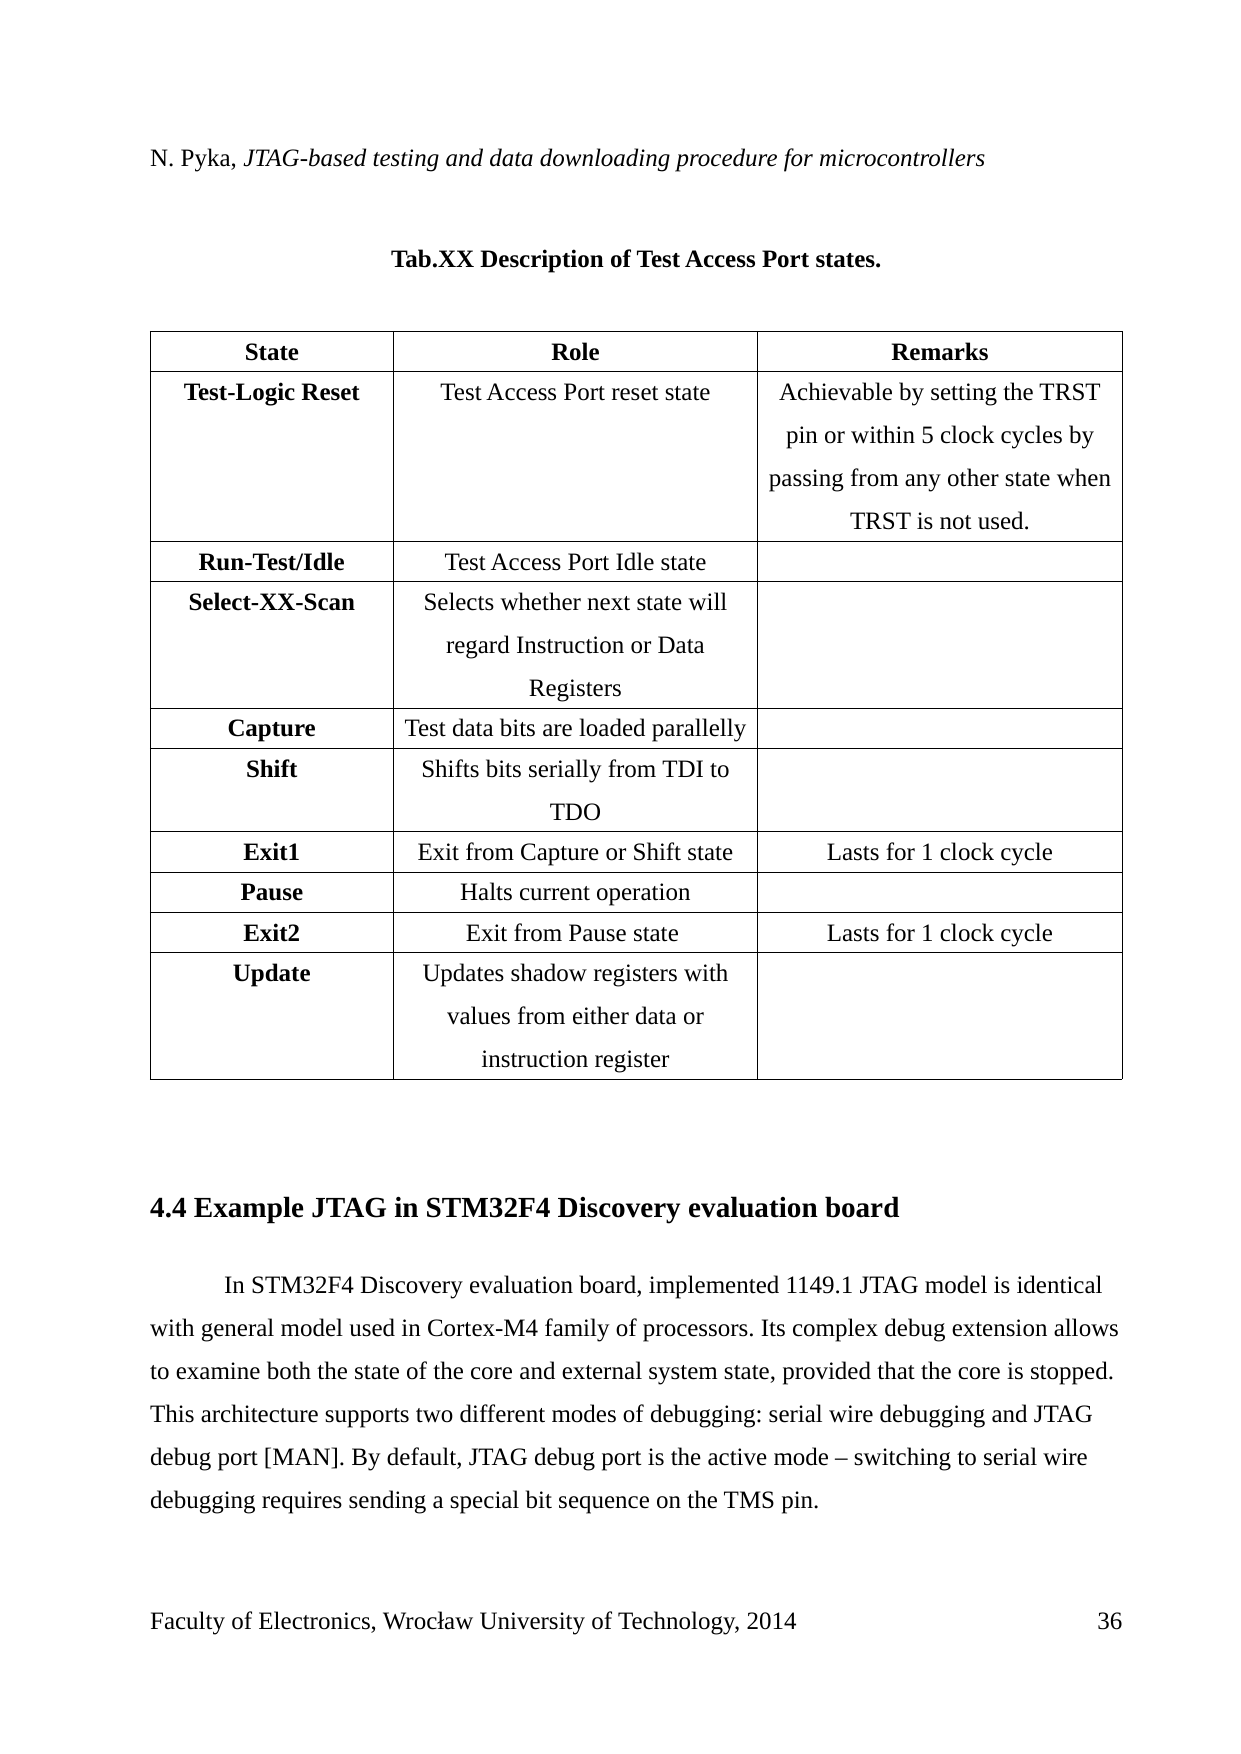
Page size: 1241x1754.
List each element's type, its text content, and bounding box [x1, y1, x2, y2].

table_cell Test Access Port reset state [394, 372, 757, 541]
table_cell Selects whether next state will regard Instruction or Data Registers [394, 582, 757, 708]
table_cell Pause [151, 873, 393, 912]
table_cell Exit1 [151, 832, 393, 872]
subtitle 4.4 Example JTAG in STM32F4 Discovery evaluation board [150, 1190, 1122, 1224]
table_cell [758, 749, 1122, 831]
table_cell Lasts for 1 clock cycle [758, 832, 1122, 872]
table_cell Update [151, 953, 393, 1079]
table_cell Test-Logic Reset [151, 372, 393, 541]
table_cell Select-XX-Scan [151, 582, 393, 708]
table_cell Lasts for 1 clock cycle [758, 913, 1122, 952]
table_cell Exit from Pause state [394, 913, 757, 952]
table_cell Shift [151, 749, 393, 831]
table_cell Capture [151, 709, 393, 748]
table_cell Exit from Capture or Shift state [394, 832, 757, 872]
table_cell Test Access Port Idle state [394, 542, 757, 581]
table_cell [758, 542, 1122, 581]
table_cell Shifts bits serially from TDI to TDO [394, 749, 757, 831]
text In STM32F4 Discovery evaluation board, implemented 1149.1 JTAG model is identical with general model used in Cortex-M4 family of processors. Its complex debug extension allows to examine both the state of the core and external system state, provided that the core is stopped. This architecture supports two different modes of debugging: serial wire debugging and JTAG debug port [MAN]. By default, JTAG debug port is the active mode – switching to serial wire debugging requires sending a special bit sequence on the TMS pin. [150, 1270, 1122, 1514]
table_cell Achievable by setting the TRST pin or within 5 clock cycles by passing from any other state when TRST is not used. [758, 372, 1122, 541]
table_cell [758, 953, 1122, 1079]
text Tab.XX Description of Test Access Port states. [150, 244, 1122, 273]
table_cell Run-Test/Idle [151, 542, 393, 581]
table_cell Exit2 [151, 913, 393, 952]
table_header Remarks [758, 332, 1122, 371]
table_cell Updates shadow registers with values from either data or instruction register [394, 953, 757, 1079]
table_cell Halts current operation [394, 873, 757, 912]
table_header State [151, 332, 393, 371]
table_cell Test data bits are loaded parallelly [394, 709, 757, 748]
table_header Role [394, 332, 757, 371]
table_cell [758, 709, 1122, 748]
table_cell [758, 582, 1122, 708]
table_cell [758, 873, 1122, 912]
